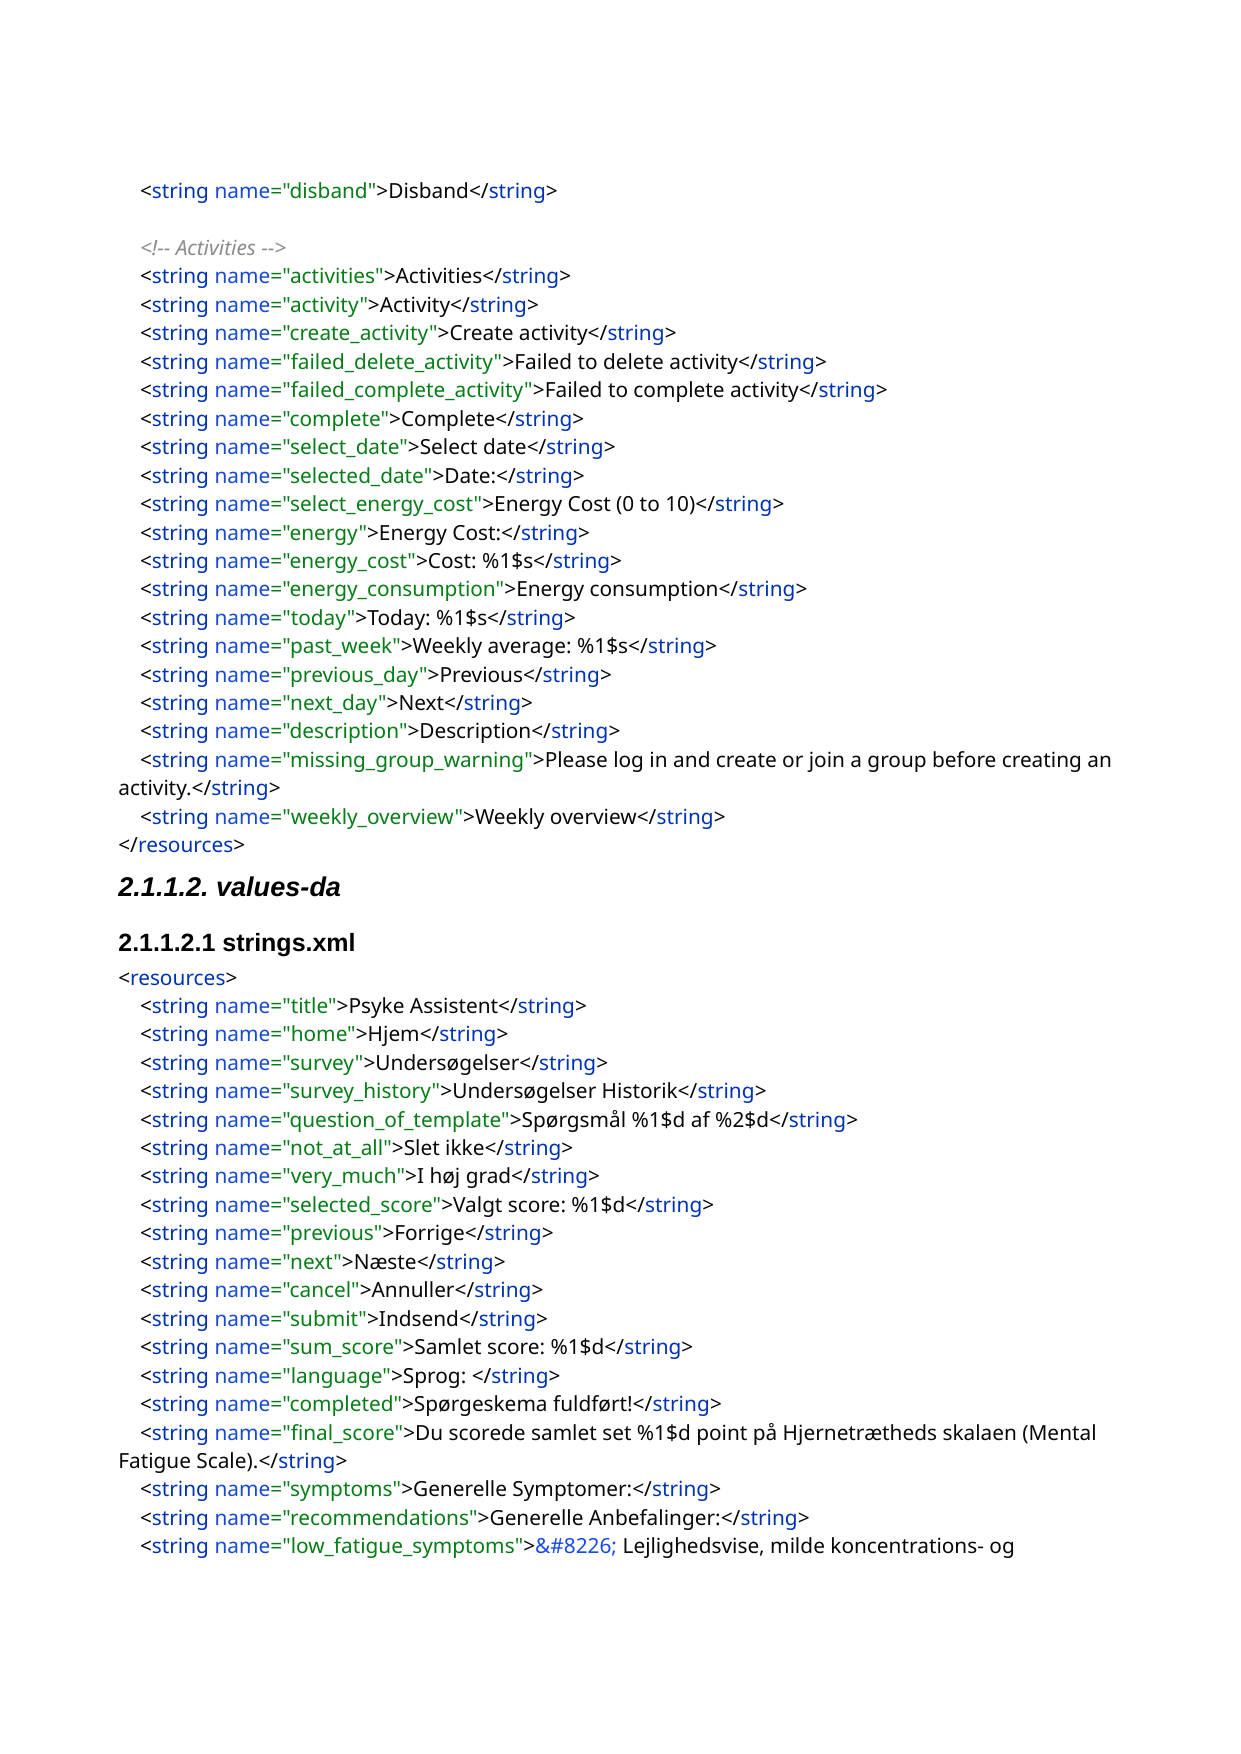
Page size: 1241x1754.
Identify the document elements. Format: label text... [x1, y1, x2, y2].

text <resources> <string name="title">Psyke Assistent</string> <string name="home">Hjem</string> <string name="survey">Undersøgelser</string> <string name="survey_history">Undersøgelser Historik</string> <string name="question_of_template">Spørgsmål %1$d af %2$d</string> <string name="not_at_all">Slet ikke</string> <string name="very_much">I høj grad</string> <string name="selected_score">Valgt score: %1$d</string> <string name="previous">Forrige</string> <string name="next">Næste</string> <string name="cancel">Annuller</string> <string name="submit">Indsend</string> <string name="sum_score">Samlet score: %1$d</string> <string name="language">Sprog: </string> <string name="completed">Spørgeskema fuldført!</string> <string name="final_score">Du scorede samlet set %1$d point på Hjernetrætheds skalaen (Mental Fatigue Scale).</string> <string name="symptoms">Generelle Symptomer:</string> <string name="recommendations">Generelle Anbefalinger:</string> <string name="low_fatigue_symptoms">&#8226; Lejlighedsvise, milde koncentrations- og [118, 963, 1122, 1560]
subtitle 2.1.1.2. values-da [118, 871, 1122, 903]
text <string name="disband">Disband</string> <!-- Activities --> <string name="activities">Activities</string> <string name="activity">Activity</string> <string name="create_activity">Create activity</string> <string name="failed_delete_activity">Failed to delete activity</string> <string name="failed_complete_activity">Failed to complete activity</string> <string name="complete">Complete</string> <string name="select_date">Select date</string> <string name="selected_date">Date:</string> <string name="select_energy_cost">Energy Cost (0 to 10)</string> <string name="energy">Energy Cost:</string> <string name="energy_cost">Cost: %1$s</string> <string name="energy_consumption">Energy consumption</string> <string name="today">Today: %1$s</string> <string name="past_week">Weekly average: %1$s</string> <string name="previous_day">Previous</string> <string name="next_day">Next</string> <string name="description">Description</string> <string name="missing_group_warning">Please log in and create or join a group before creating an activity.</string> <string name="weekly_overview">Weekly overview</string> </resources> [118, 176, 1122, 859]
subtitle 2.1.1.2.1 strings.xml [118, 928, 1122, 956]
